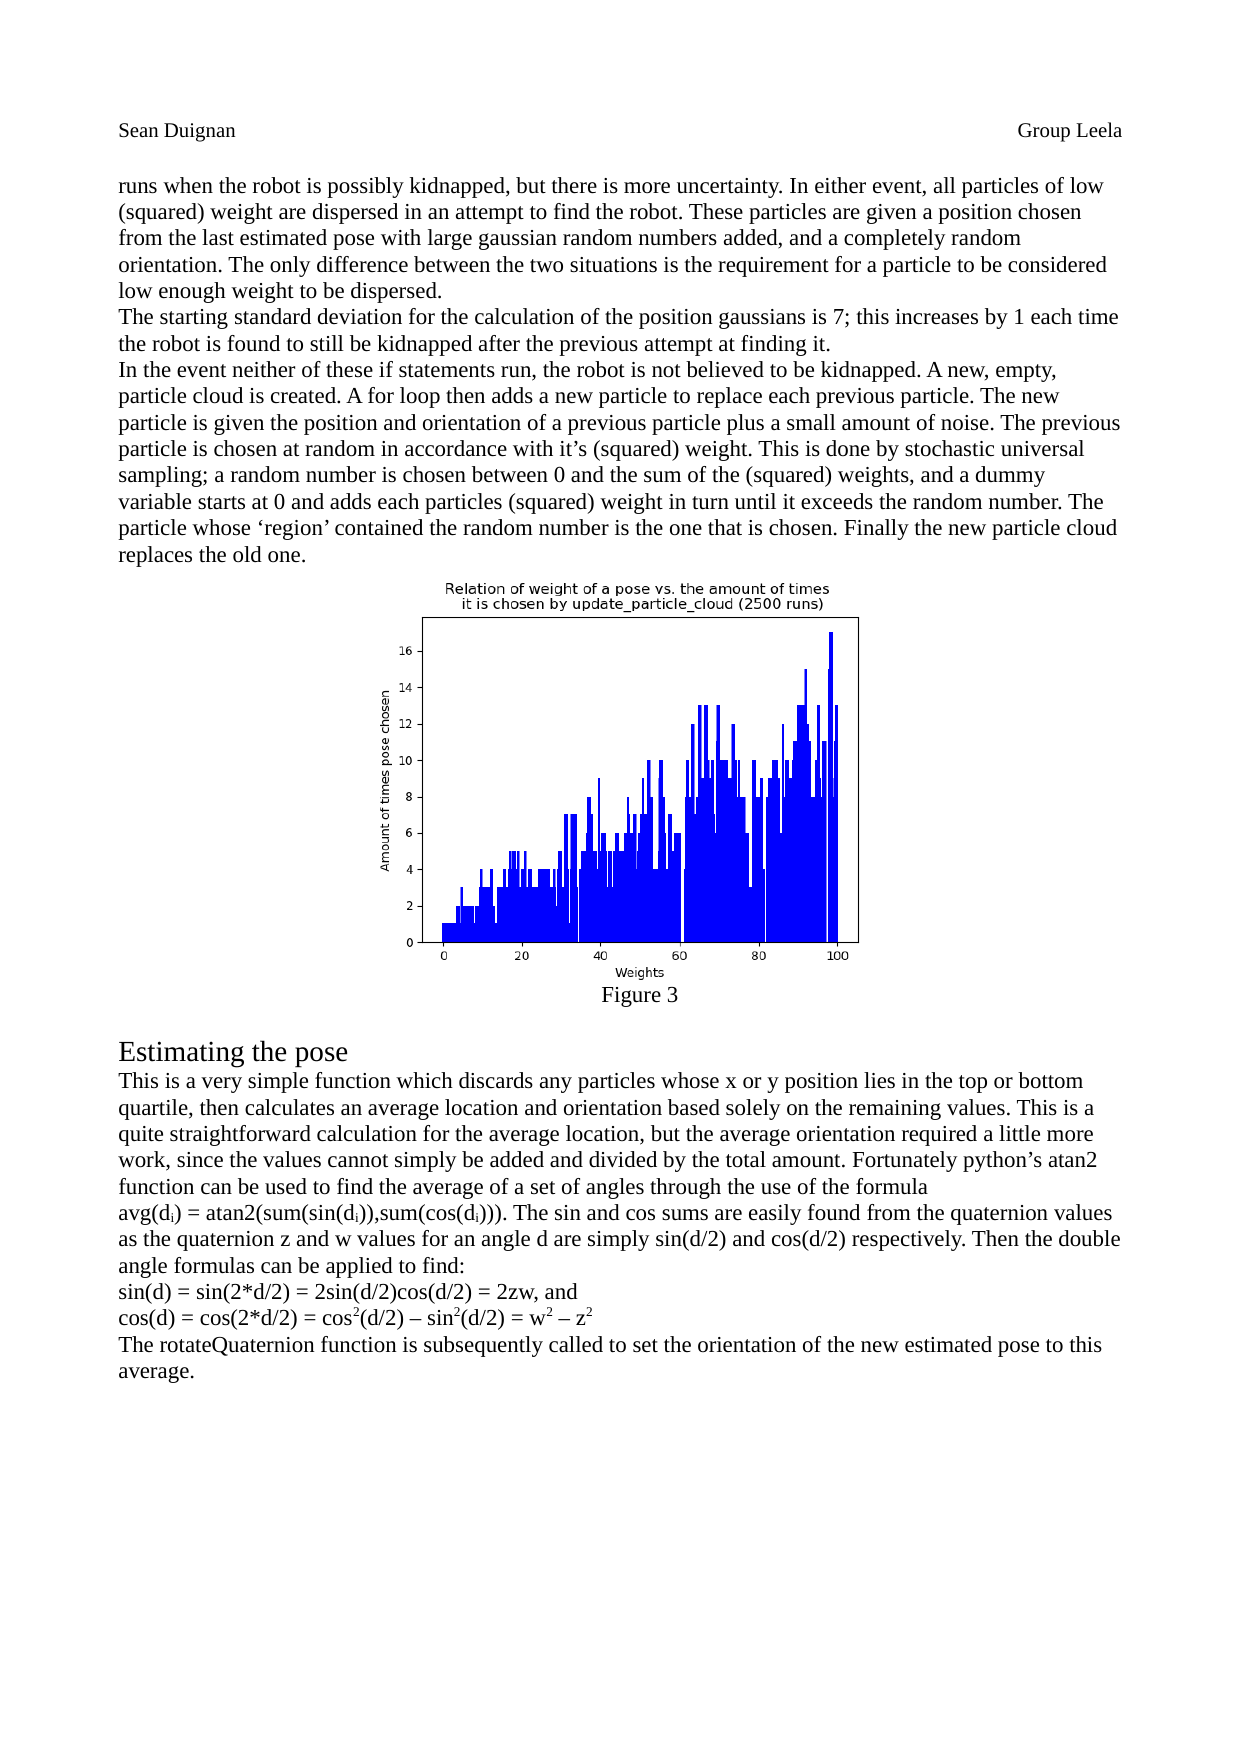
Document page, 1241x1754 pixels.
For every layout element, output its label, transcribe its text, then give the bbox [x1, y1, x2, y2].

text Estimating the pose [118, 1034, 1122, 1067]
text This is a very simple function which discards any particles whose x or y position lies in the top or bottom quartile, then calculates an average location and orientation based solely on the remaining values. This is a quite straightforward calculation for the average location, but the average orientation required a little more work, since the values cannot simply be added and divided by the total amount. Fortunately python’s atan2 function can be used to find the average of a set of angles through the use of the formula [118, 1067, 1122, 1199]
text sin(d) = sin(2*d/2) = 2sin(d/2)cos(d/2) = 2zw, and [118, 1278, 1122, 1304]
text runs when the robot is possibly kidnapped, but there is more uncertainty. In either event, all particles of low (squared) weight are dispersed in an attempt to find the robot. These particles are given a position chosen from the last estimated pose with large gaussian random numbers added, and a completely random orientation. The only difference between the two situations is the requirement for a particle to be considered low enough weight to be dispersed. [118, 172, 1122, 303]
text The starting standard deviation for the calculation of the position gaussians is 7; this increases by 1 each time the robot is found to still be kidnapped after the previous attempt at finding it. [118, 303, 1122, 356]
picture [352, 567, 889, 982]
text Figure 3 [118, 982, 1122, 1007]
text In the event neither of these if statements run, the robot is not believed to be kidnapped. A new, empty, particle cloud is created. A for loop then adds a new particle to replace each previous particle. The new particle is given the position and orientation of a previous particle plus a small amount of noise. The previous particle is chosen at random in accordance with it’s (squared) weight. This is done by stochastic universal sampling; a random number is chosen between 0 and the sum of the (squared) weights, and a dummy variable starts at 0 and adds each particles (squared) weight in turn until it exceeds the random number. The particle whose ‘region’ contained the random number is the one that is chosen. Finally the new particle cloud replaces the old one. [118, 356, 1122, 567]
text avg(di) = atan2(sum(sin(di)),sum(cos(di))). The sin and cos sums are easily found from the quaternion values as the quaternion z and w values for an angle d are simply sin(d/2) and cos(d/2) respectively. Then the double angle formulas can be applied to find: [118, 1199, 1122, 1278]
text cos(d) = cos(2*d/2) = cos2(d/2) – sin2(d/2) = w2 – z2 [118, 1304, 1122, 1331]
text The rotateQuaternion function is subsequently called to set the orientation of the new estimated pose to this average. [118, 1331, 1122, 1383]
